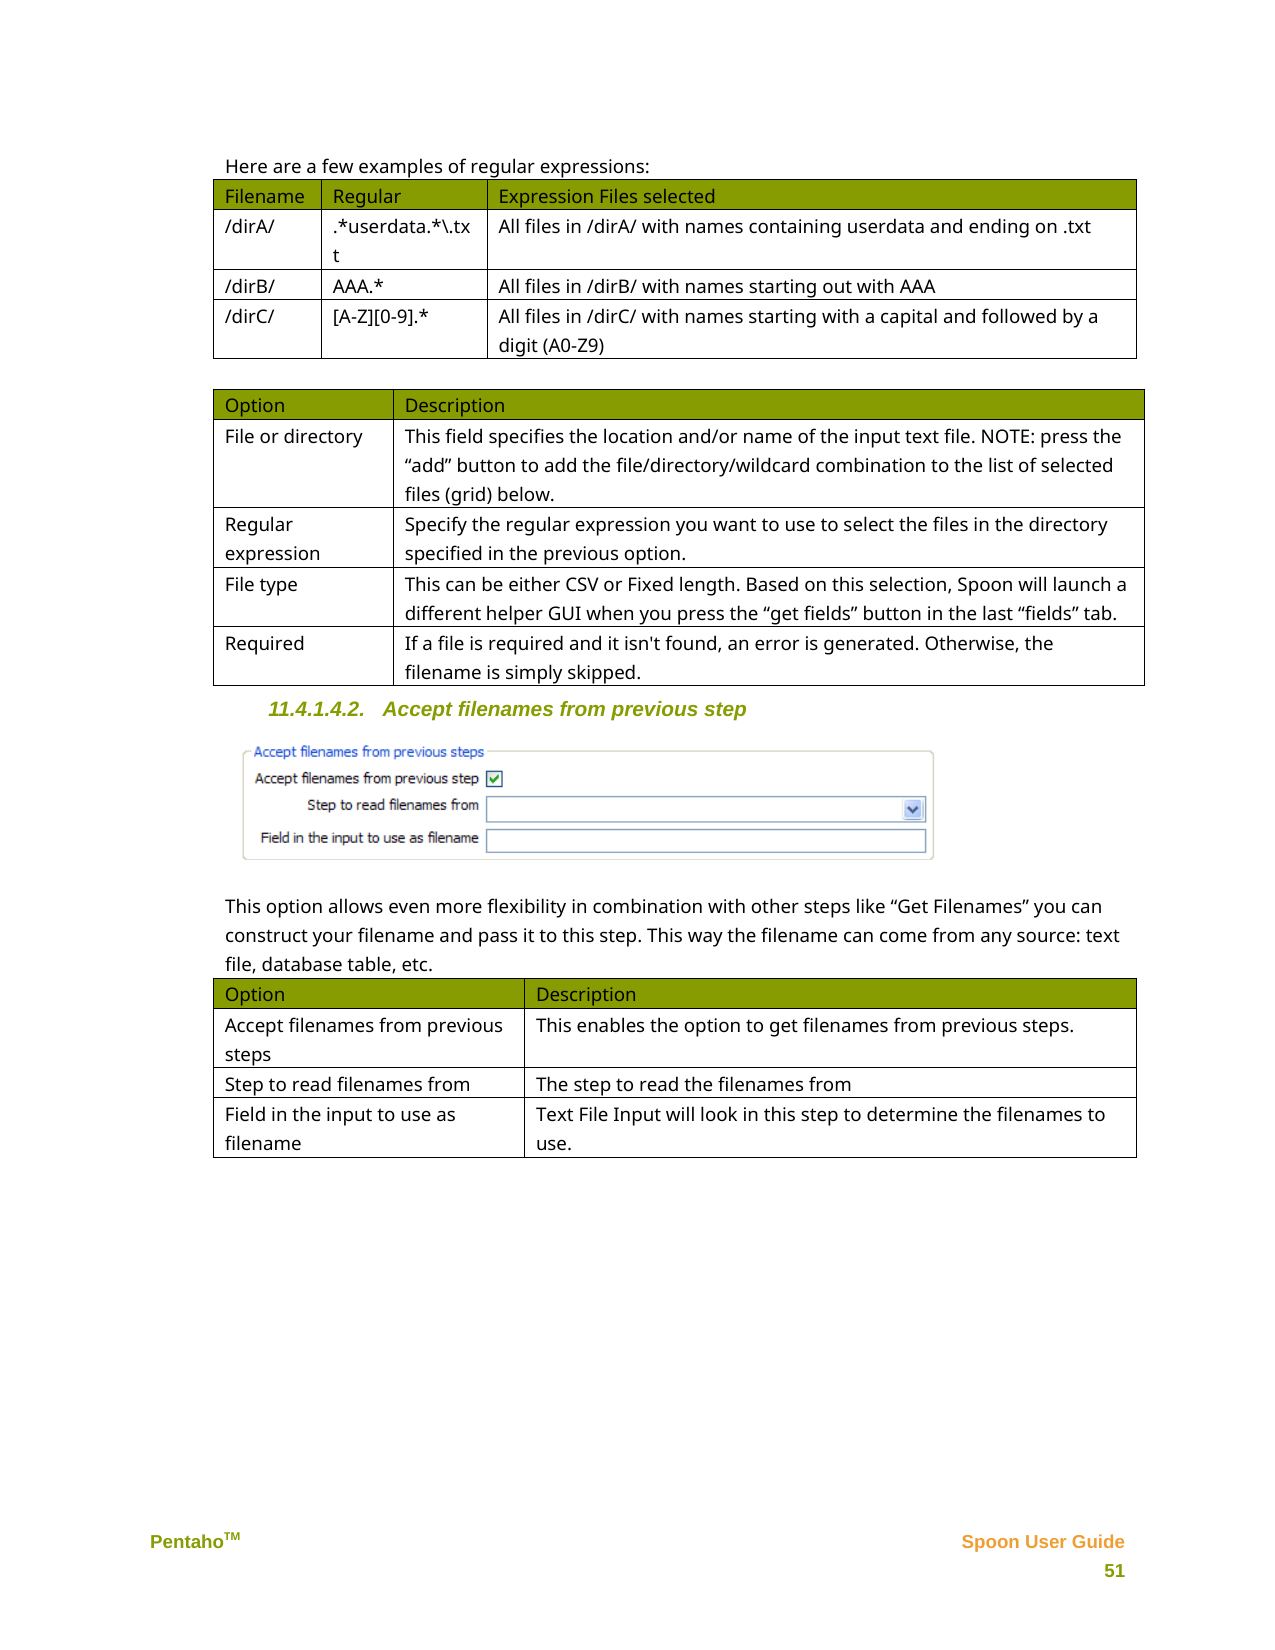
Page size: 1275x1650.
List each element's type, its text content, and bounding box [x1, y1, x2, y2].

table_header Option [214, 390, 393, 419]
table_cell Field in the input to use as filename [214, 1098, 524, 1157]
table_cell [A-Z][0-9].* [322, 300, 487, 358]
table_cell Specify the regular expression you want to use to select the files in the directory specified in the previous option. [394, 508, 1144, 567]
table_header Description [394, 390, 1144, 419]
table_header Option [214, 979, 524, 1008]
table_cell If a file is required and it isn't found, an error is generated. Otherwise, the filename is simply skipped. [394, 627, 1144, 685]
table_cell All files in /dirA/ with names containing userdata and ending on .txt [488, 210, 1136, 269]
table_header Filename [214, 180, 321, 209]
table_cell AAA.* [322, 270, 487, 299]
table_cell Text File Input will look in this step to determine the filenames to use. [525, 1098, 1136, 1157]
table_cell This enables the option to get filenames from previous steps. [525, 1009, 1136, 1067]
text Here are a few examples of regular expressions: [225, 150, 1125, 179]
table_cell All files in /dirC/ with names starting with a capital and followed by a digit (A0-Z9) [488, 300, 1136, 358]
table_cell Required [214, 627, 393, 685]
table_header Expression Files selected [488, 180, 1136, 209]
subtitle Accept filenames from previous step [268, 693, 1125, 722]
table_cell /dirA/ [214, 210, 321, 269]
text This option allows even more flexibility in combination with other steps like “Get Filenames” you can construct your filename and pass it to this step. This way the filename can come from any source: text file, database table, etc. [225, 890, 1125, 977]
table_cell File or directory [214, 420, 393, 507]
table_cell This can be either CSV or Fixed length. Based on this selection, Spoon will launch a different helper GUI when you press the “get fields” button in the last “fields” tab. [394, 568, 1144, 626]
table_cell All files in /dirB/ with names starting out with AAA [488, 270, 1136, 299]
table_cell /dirB/ [214, 270, 321, 299]
table_cell File type [214, 568, 393, 626]
table_cell The step to read the filenames from [525, 1068, 1136, 1097]
table_cell /dirC/ [214, 300, 321, 358]
table_cell Regular expression [214, 508, 393, 567]
table_cell Step to read filenames from [214, 1068, 524, 1097]
table_cell Accept filenames from previous steps [214, 1009, 524, 1067]
table_cell This field specifies the location and/or name of the input text file. NOTE: press the “add” button to add the file/directory/wildcard combination to the list of selected files (grid) below. [394, 420, 1144, 507]
table_header Description [525, 979, 1136, 1008]
table_cell .*userdata.*\.txt [322, 210, 487, 269]
table_header Regular [322, 180, 487, 209]
